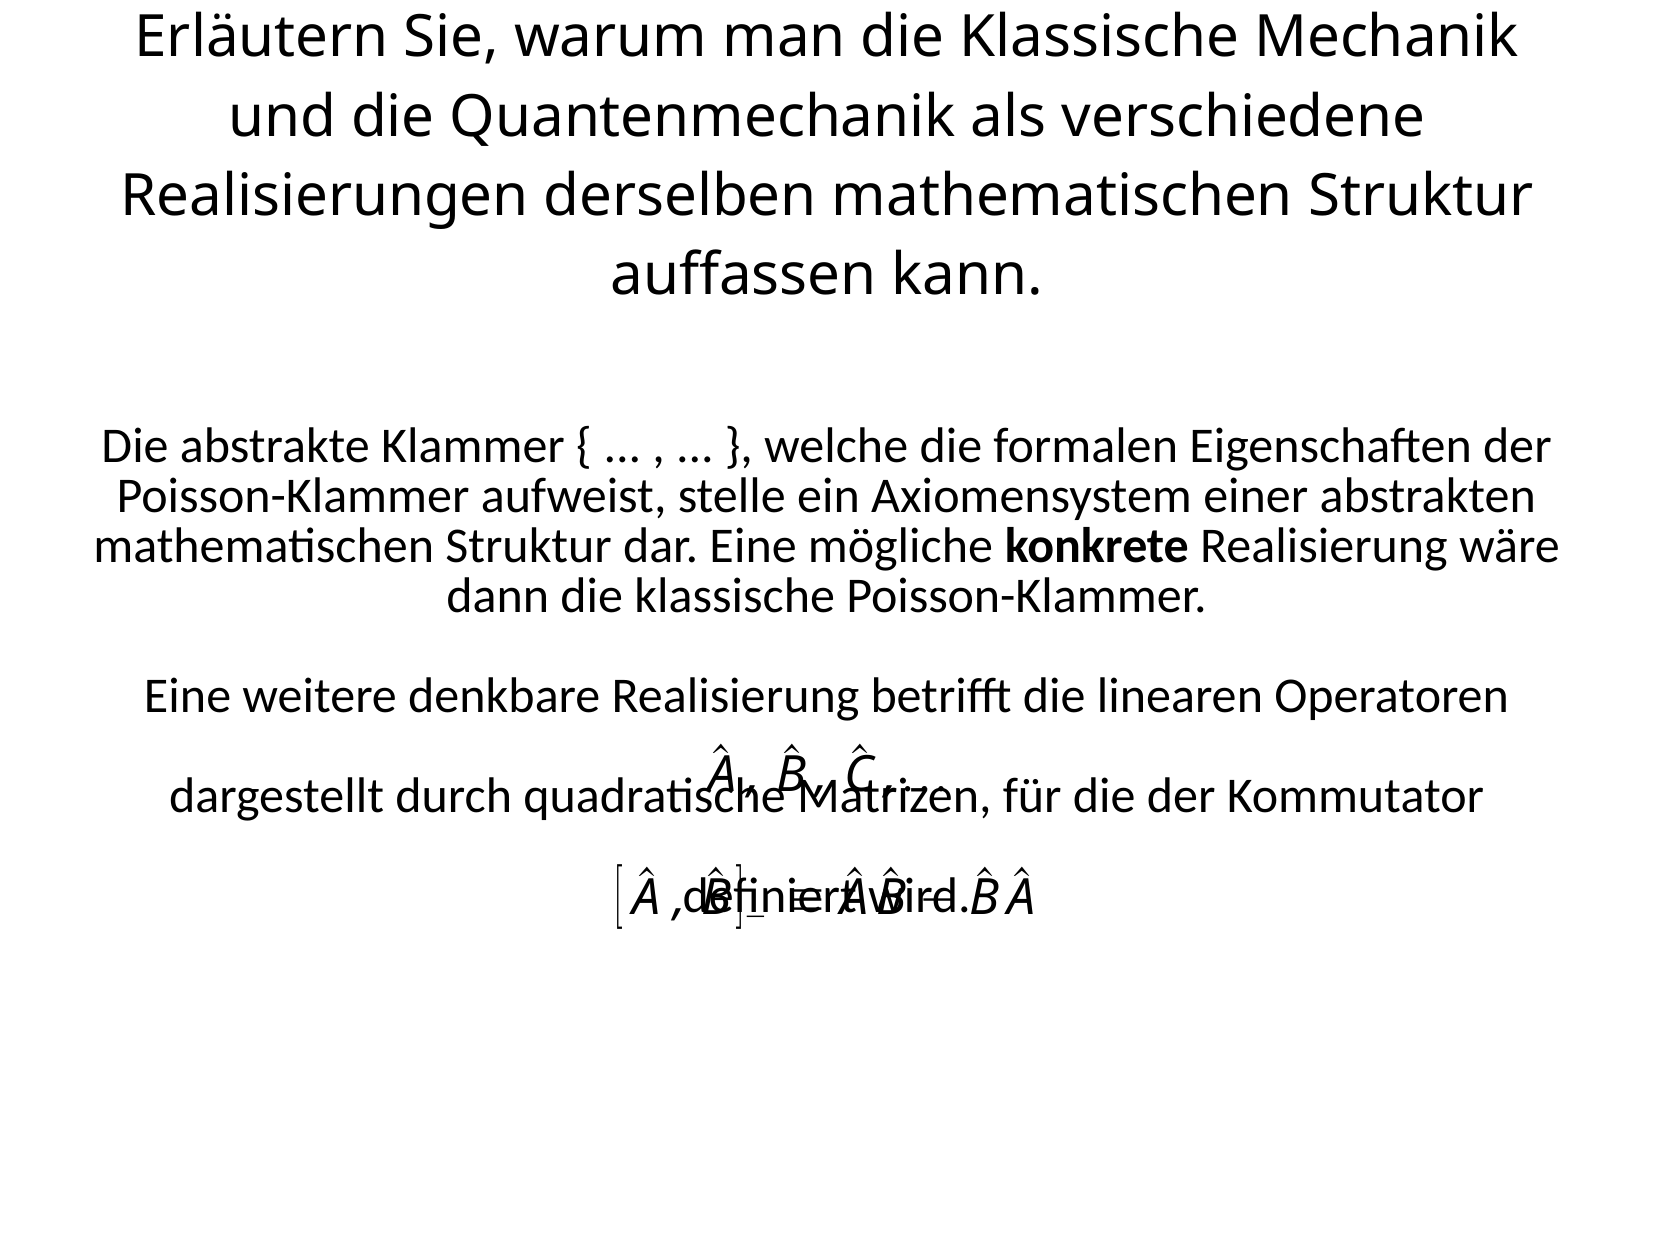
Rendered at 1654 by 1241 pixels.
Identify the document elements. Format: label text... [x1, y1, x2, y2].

chart [609, 861, 1045, 934]
title Erläutern Sie, warum man die Klassische Mechanik und die Quantenmechanik als verschiedene Realisierungen derselben mathematischen Struktur auffassen kann. [82, 13, 1571, 290]
subtitle Die abstrakte Klammer { ... , ... }, welche die formalen Eigenschaften der Poisson-Klammer aufweist, stelle ein Axiomensystem einer abstrakten mathematischen Struktur dar. Eine mögliche konkrete Realisierung wäre dann die klassische Poisson-Klammer. Eine weitere denkbare Realisierung betrifft die linearen Operatoren dargestellt durch quadratische Matrizen, für die der Kommutator definiert wird. [82, 290, 1571, 1010]
chart [698, 741, 955, 806]
